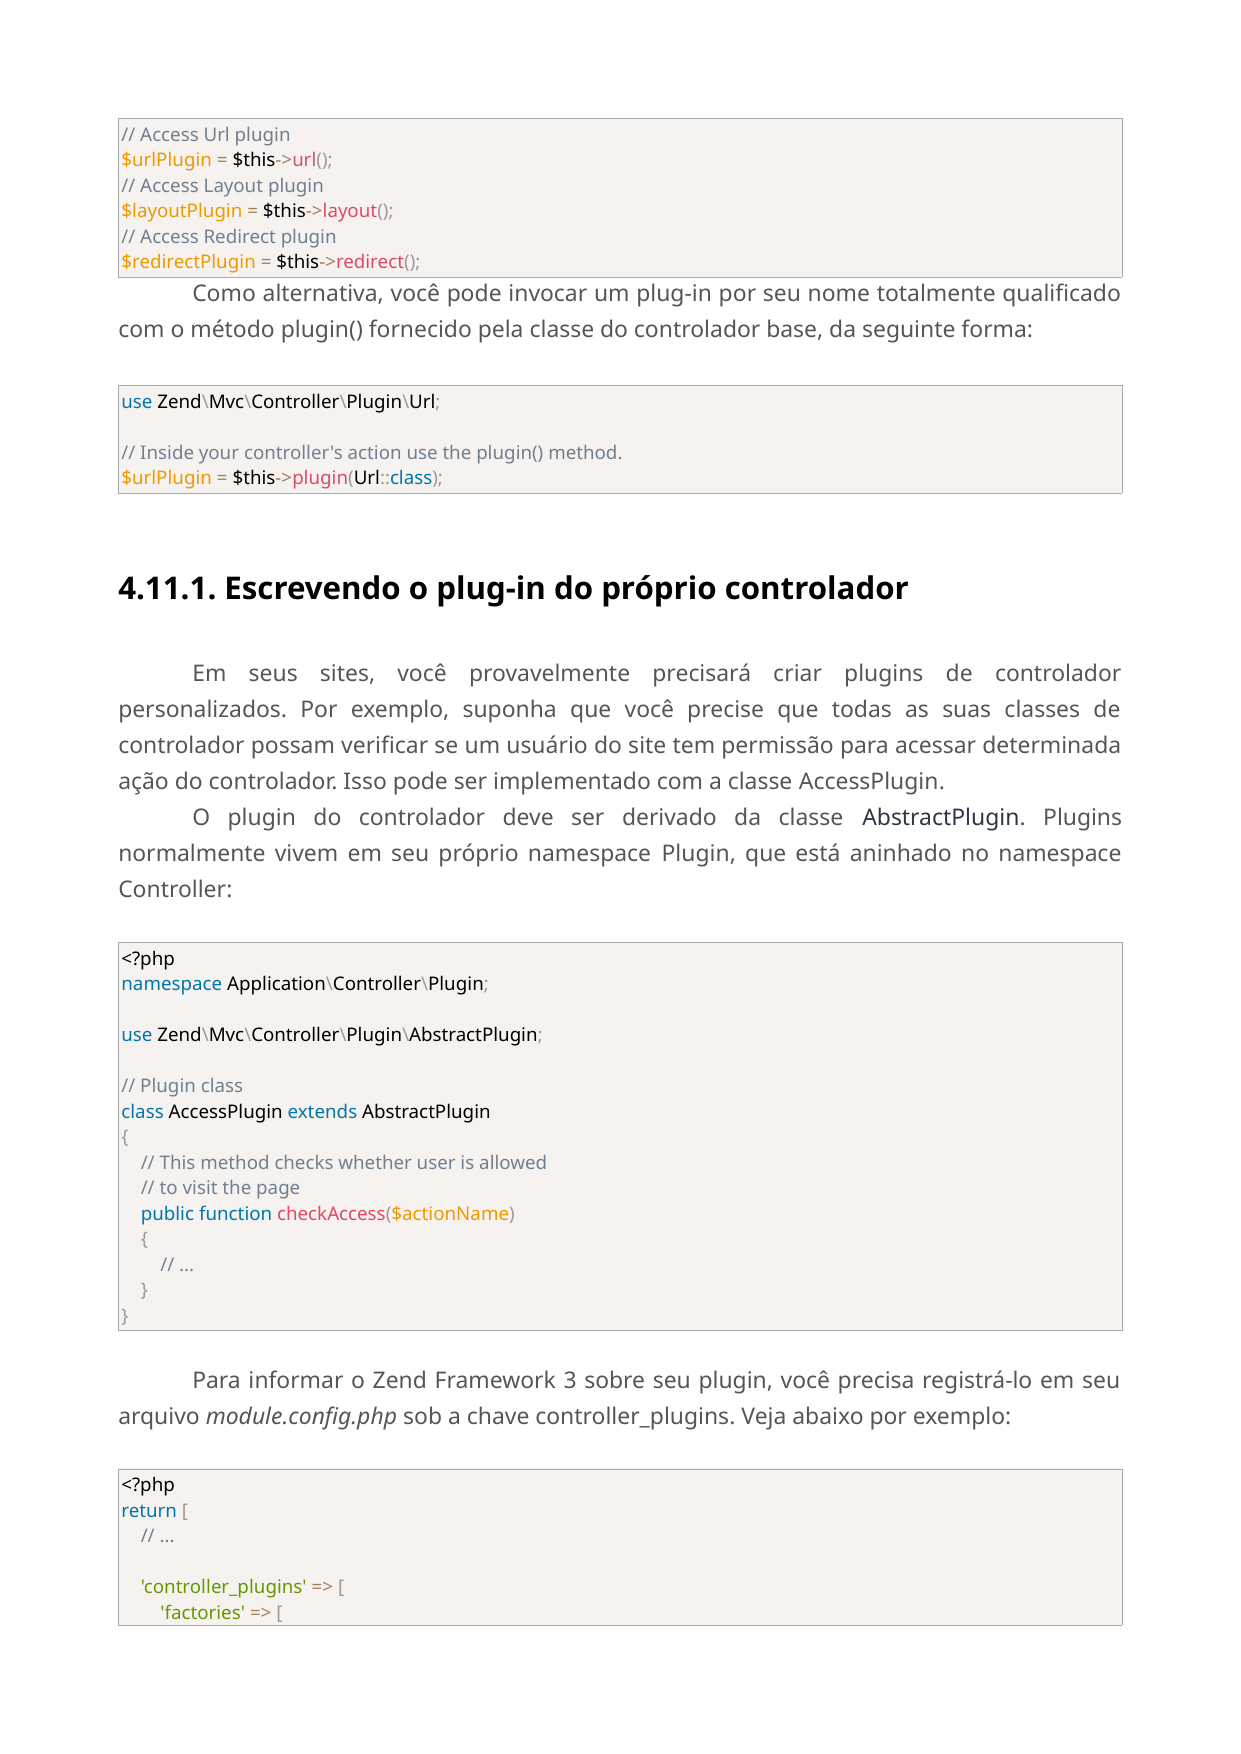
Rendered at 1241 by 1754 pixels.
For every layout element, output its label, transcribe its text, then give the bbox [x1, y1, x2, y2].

text <?php [119, 943, 1122, 967]
text { [119, 1120, 1122, 1146]
text 'controller_plugins' => [ [119, 1571, 1122, 1596]
text use Zend\Mvc\Controller\Plugin\AbstractPlugin; [119, 1018, 1122, 1044]
text // Plugin class [119, 1069, 1122, 1095]
subtitle 4.11.1. Escrevendo o plug-in do próprio controlador [118, 566, 1122, 609]
text use Zend\Mvc\Controller\Plugin\Url; [119, 386, 1122, 411]
text public function checkAccess($actionName) [119, 1197, 1122, 1222]
text class AccessPlugin extends AbstractPlugin [119, 1095, 1122, 1120]
text // ... [119, 1519, 1122, 1545]
text // Inside your controller's action use the plugin() method. [119, 436, 1122, 462]
text 'factories' => [ [119, 1596, 1122, 1625]
text $redirectPlugin = $this->redirect(); [119, 246, 1122, 277]
text } [119, 1273, 1122, 1299]
text // Access Url plugin [119, 119, 1122, 144]
text // Access Redirect plugin [119, 220, 1122, 246]
text { [119, 1222, 1122, 1248]
text Como alternativa, você pode invocar um plug-in por seu nome totalmente qualificado com o método plugin() fornecido pela classe do controlador base, da seguinte forma: [118, 278, 1122, 344]
text // This method checks whether user is allowed [119, 1146, 1122, 1171]
text $layoutPlugin = $this->layout(); [119, 195, 1122, 220]
text $urlPlugin = $this->url(); [119, 144, 1122, 169]
text Para informar o Zend Framework 3 sobre seu plugin, você precisa registrá-lo em seu arquivo module.config.php sob a chave controller_plugins. Veja abaixo por exemplo: [118, 1364, 1122, 1431]
text // Access Layout plugin [119, 169, 1122, 195]
text $urlPlugin = $this->plugin(Url::class); [119, 462, 1122, 493]
text // ... [119, 1248, 1122, 1273]
text return [ [119, 1494, 1122, 1519]
text // to visit the page [119, 1171, 1122, 1197]
text Em seus sites, você provavelmente precisará criar plugins de controlador personalizados. Por exemplo, suponha que você precise que todas as suas classes de controlador possam verificar se um usuário do site tem permissão para acessar determinada ação do controlador. Isso pode ser implementado com a classe AccessPlugin. [118, 657, 1122, 796]
text } [119, 1299, 1122, 1330]
text O plugin do controlador deve ser derivado da classe AbstractPlugin. Plugins normalmente vivem em seu próprio namespace Plugin, que está aninhado no namespace Controller: [118, 801, 1122, 904]
text namespace Application\Controller\Plugin; [119, 967, 1122, 993]
text <?php [119, 1470, 1122, 1494]
